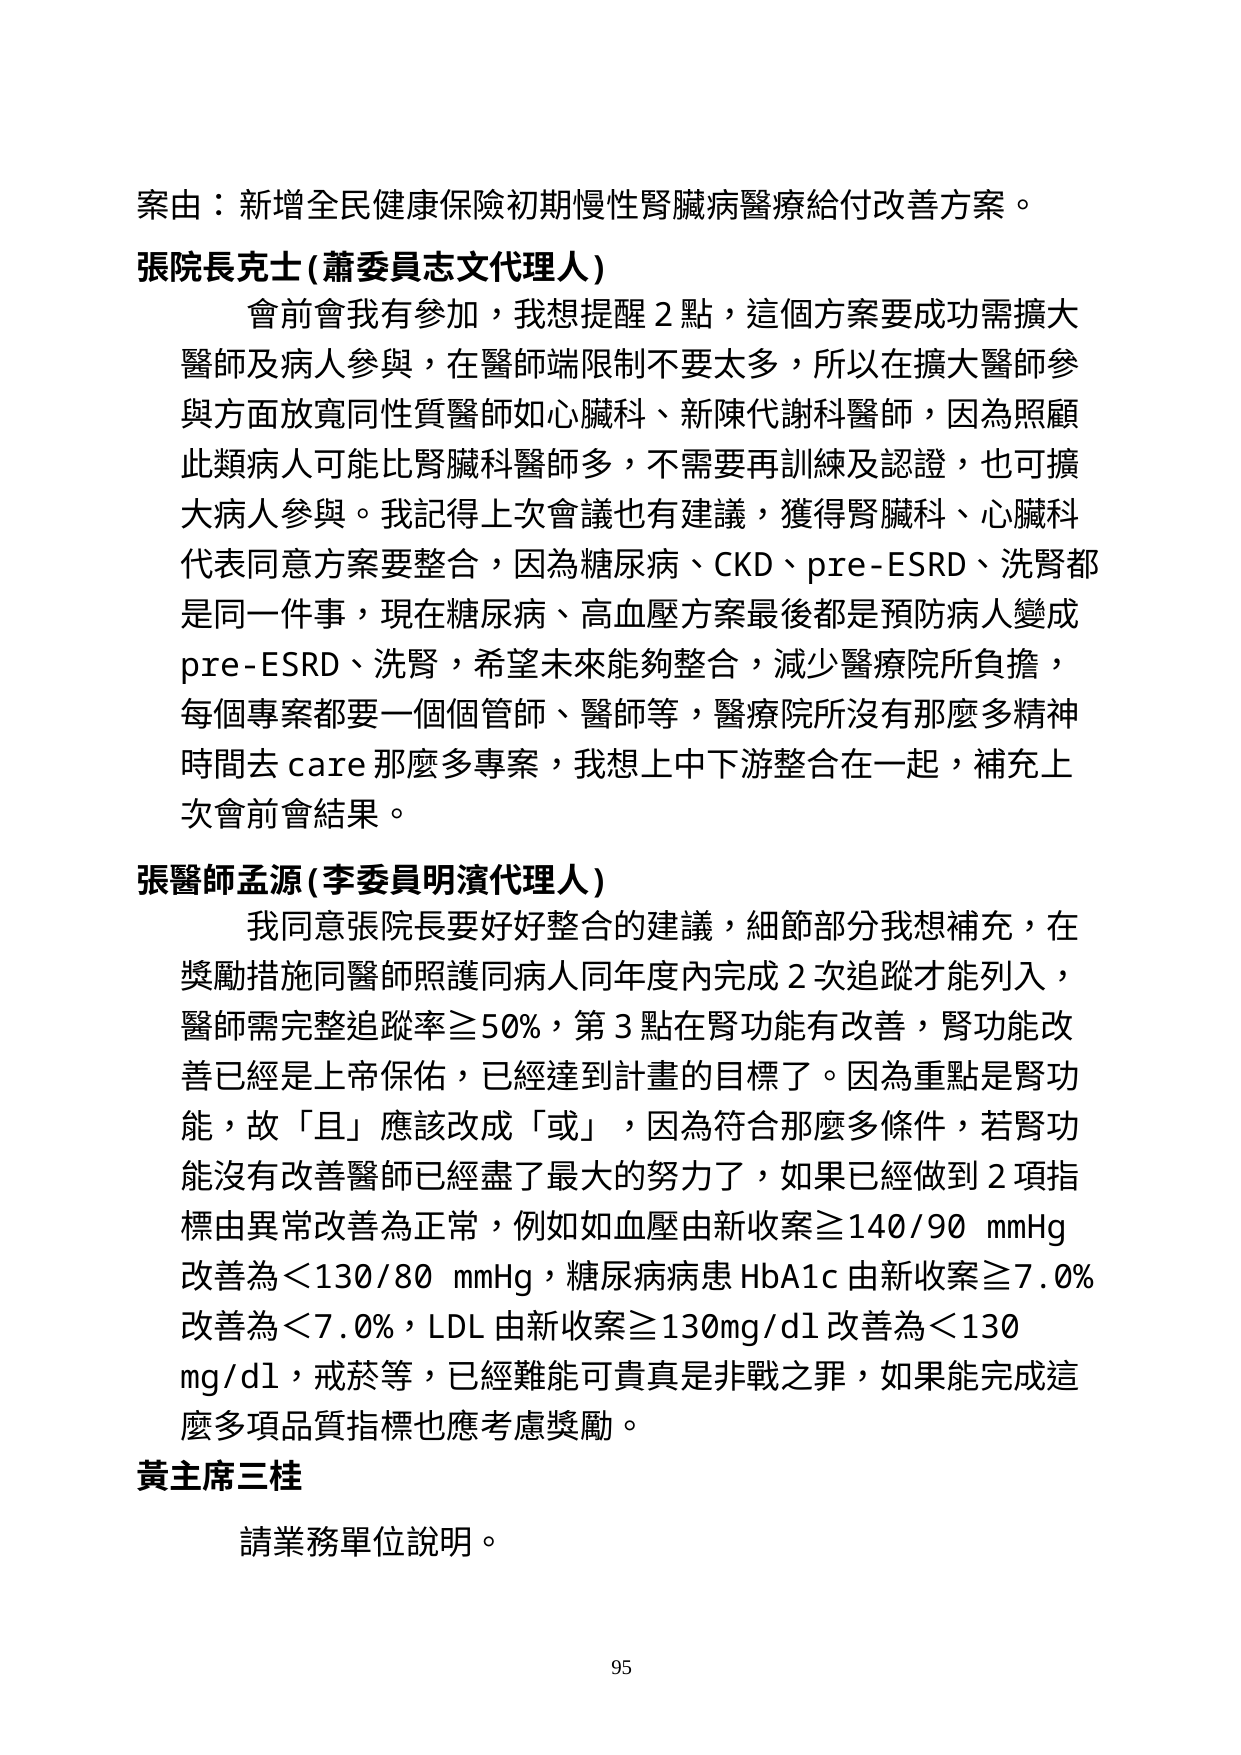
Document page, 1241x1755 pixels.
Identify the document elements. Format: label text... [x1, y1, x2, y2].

text 張院長克士(蕭委員志文代理人) [136, 223, 1104, 286]
text 會前會我有參加，我想提醒2點，這個方案要成功需擴大醫師及病人參與，在醫師端限制不要太多，所以在擴大醫師參與方面放寬同性質醫師如心臟科、新陳代謝科醫師，因為照顧此類病人可能比腎臟科醫師多，不需要再訓練及認證，也可擴大病人參與。我記得上次會議也有建議，獲得腎臟科、心臟科代表同意方案要整合，因為糖尿病、CKD、pre-ESRD、洗腎都是同一件事，現在糖尿病、高血壓方案最後都是預防病人變成pre-ESRD、洗腎，希望未來能夠整合，減少醫療院所負擔，每個專案都要一個個管師、醫師等，醫療院所沒有那麼多精神時間去care那麼多專案，我想上中下游整合在一起，補充上次會前會結果。 [180, 286, 1104, 836]
text 黃主席三桂 [136, 1448, 1104, 1498]
text 我同意張院長要好好整合的建議，細節部分我想補充，在獎勵措施同醫師照護同病人同年度內完成2次追蹤才能列入，醫師需完整追蹤率≧50%，第3點在腎功能有改善，腎功能改善已經是上帝保佑，已經達到計畫的目標了。因為重點是腎功能，故「且」應該改成「或」，因為符合那麼多條件，若腎功能沒有改善醫師已經盡了最大的努力了，如果已經做到2項指標由異常改善為正常，例如如血壓由新收案≧140/90 mmHg改善為＜130/80 mmHg，糖尿病病患HbA1c由新收案≧7.0%改善為＜7.0%，LDL由新收案≧130mg/dl改善為＜130 mg/dl，戒菸等，已經難能可貴真是非戰之罪，如果能完成這麼多項品質指標也應考慮獎勵。 [180, 898, 1104, 1448]
text 張醫師孟源(李委員明濱代理人) [136, 836, 1104, 898]
text 請業務單位說明。 [239, 1498, 1104, 1561]
text 案由： 新增全民健康保險初期慢性腎臟病醫療給付改善方案。 [136, 161, 1104, 223]
